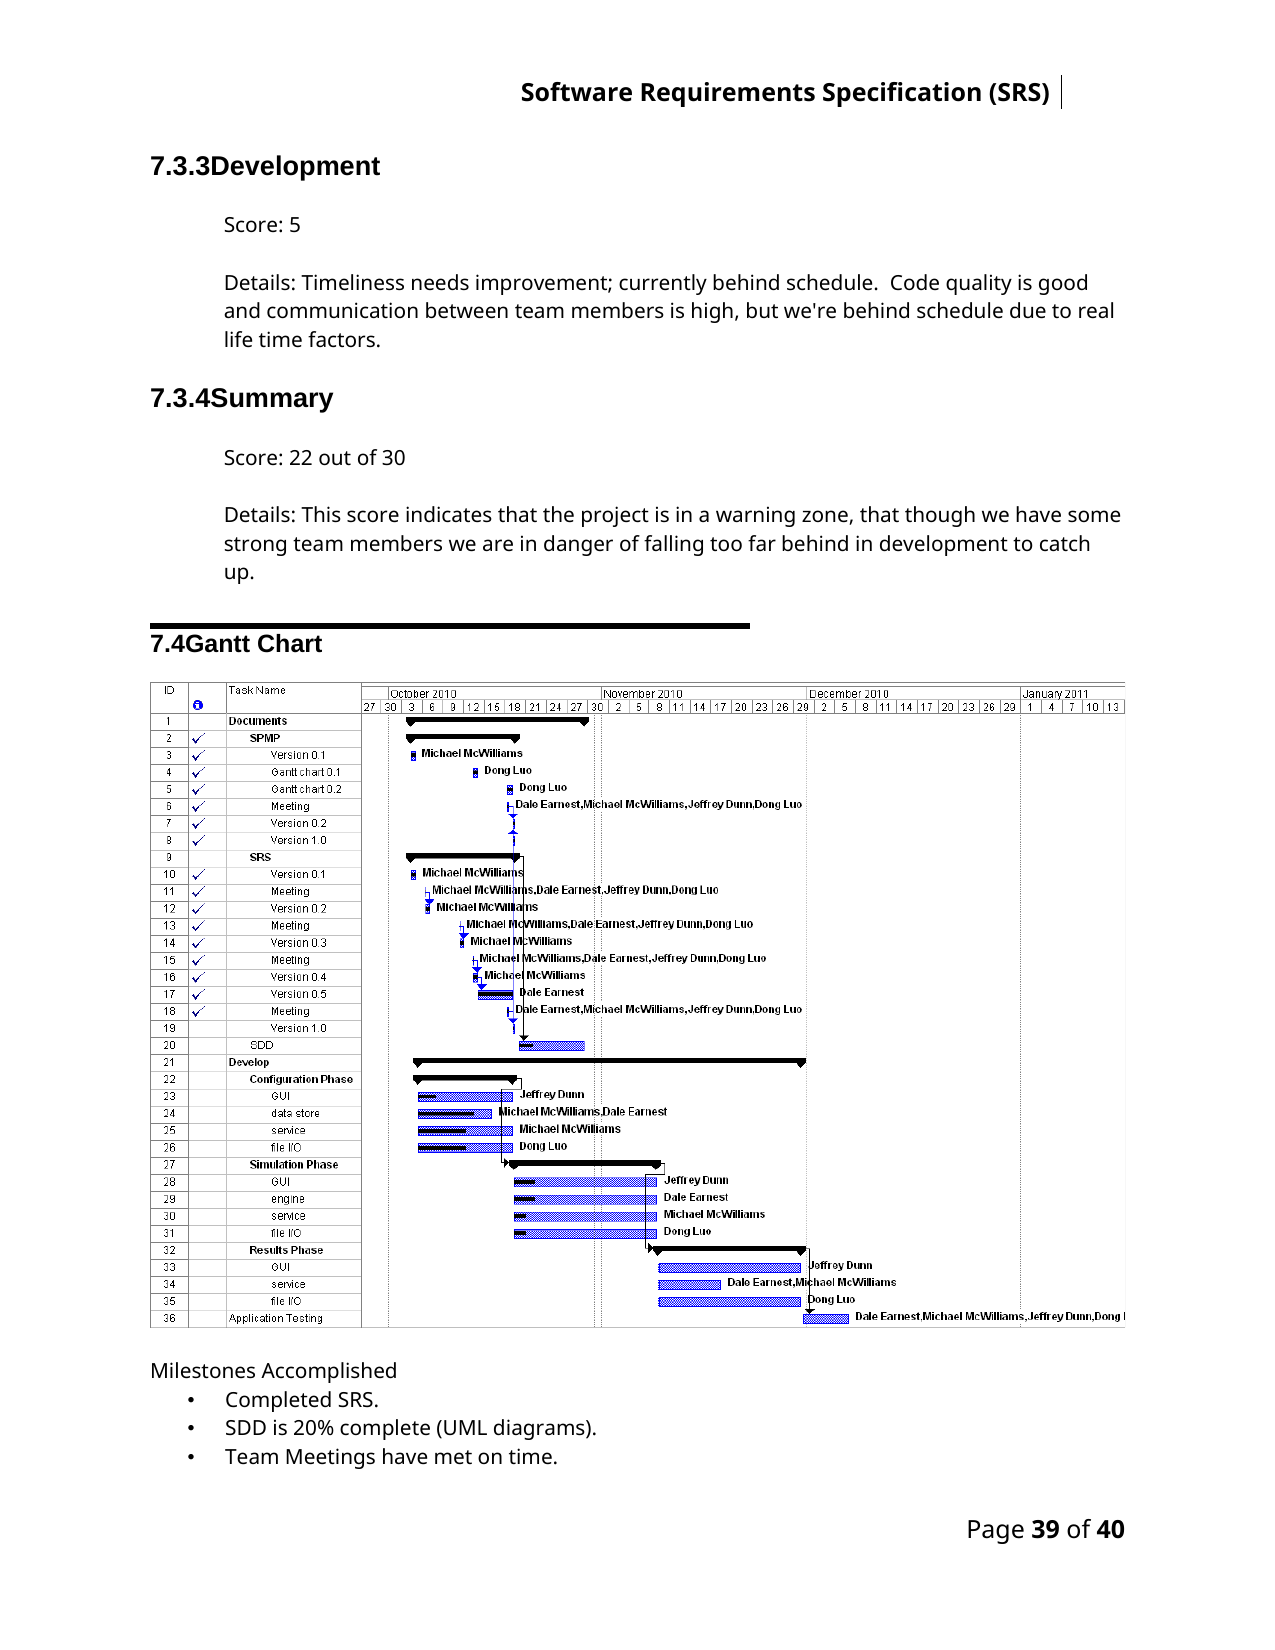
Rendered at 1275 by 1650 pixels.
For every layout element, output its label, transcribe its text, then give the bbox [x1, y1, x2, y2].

subtitle Development [150, 150, 1125, 181]
text Milestones Accomplished [150, 1356, 1125, 1385]
list SDD is 20% complete (UML diagrams). [187, 1413, 1125, 1442]
text Score: 22 out of 30 [223, 443, 1125, 471]
picture [150, 682, 1125, 1328]
list Completed SRS. [187, 1385, 1125, 1413]
text Details: This score indicates that the project is in a warning zone, that though we have some strong team members we are in danger of falling too far behind in development to catch up. [223, 501, 1125, 586]
list Team Meetings have met on time. [187, 1442, 1125, 1470]
text Score: 5 [223, 210, 1125, 239]
text Details: Timeliness needs improvement; currently behind schedule. Code quality is good and communication between team members is high, but we're behind schedule due to real life time factors. [223, 268, 1125, 353]
subtitle Summary [150, 382, 1125, 414]
subtitle Gantt Chart [150, 629, 750, 657]
